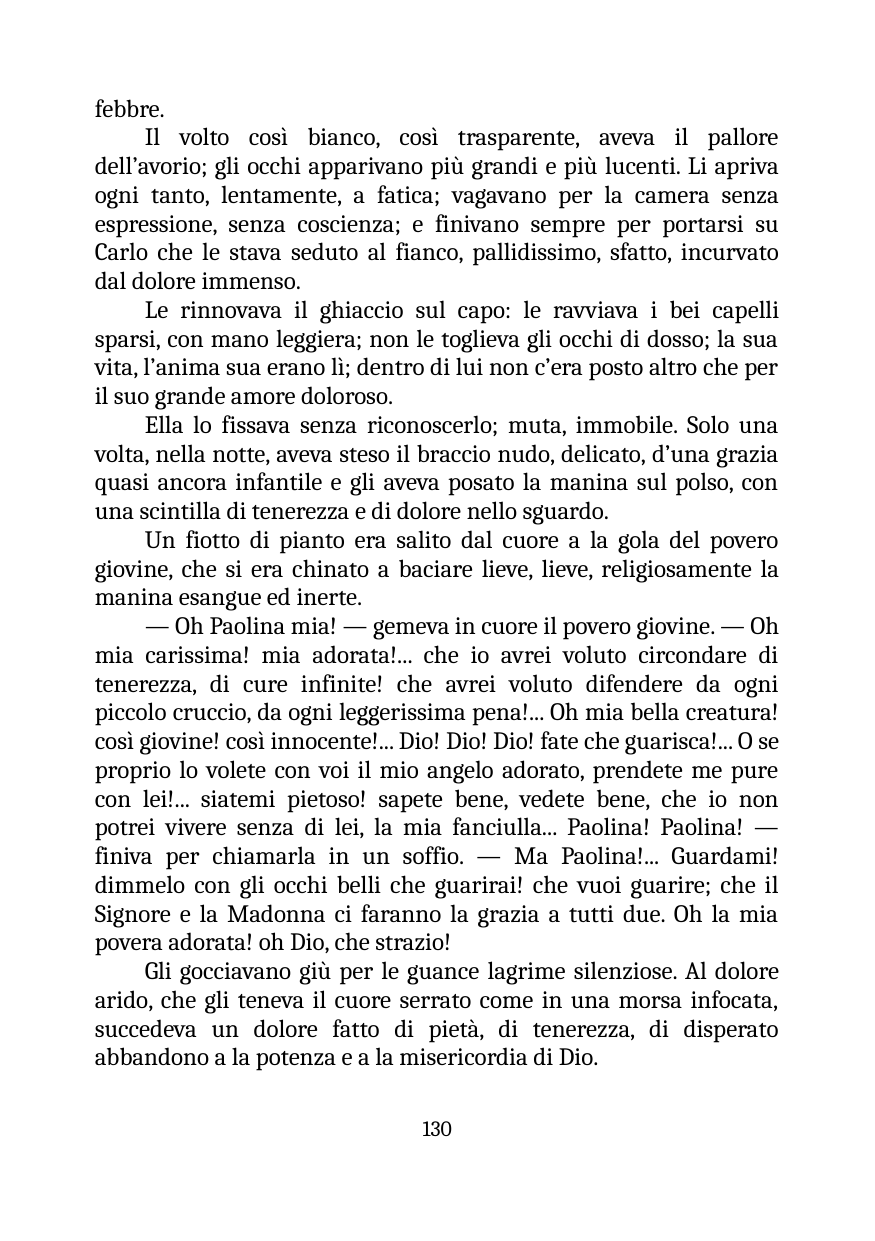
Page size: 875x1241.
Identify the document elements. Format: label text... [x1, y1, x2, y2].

text febbre. [94, 94, 779, 123]
text Gli gocciavano giù per le guance lagrime silenziose. Al dolore arido, che gli teneva il cuore serrato come in una morsa infocata, succedeva un dolore fatto di pietà, di tenerezza, di disperato abbandono a la potenza e a la misericordia di Dio. [94, 957, 779, 1072]
text Un fiotto di pianto era salito dal cuore a la gola del povero giovine, che si era chinato a baciare lieve, lieve, religiosamente la manina esangue ed inerte. [94, 526, 779, 612]
text Ella lo fissava senza riconoscerlo; muta, immobile. Solo una volta, nella notte, aveva steso il braccio nudo, delicato, d’una grazia quasi ancora infantile e gli aveva posato la manina sul polso, con una scintilla di tenerezza e di dolore nello sguardo. [94, 411, 779, 526]
text — Oh Paolina mia! — gemeva in cuore il povero giovine. — Oh mia carissima! mia adorata!... che io avrei voluto circondare di tenerezza, di cure infinite! che avrei voluto difendere da ogni piccolo cruccio, da ogni leggerissima pena!... Oh mia bella creatura! così giovine! così innocente!... Dio! Dio! Dio! fate che guarisca!... O se proprio lo volete con voi il mio angelo adorato, prendete me pure con lei!... siatemi pietoso! sapete bene, vedete bene, che io non potrei vivere senza di lei, la mia fanciulla... Paolina! Paolina! — finiva per chiamarla in un soffio. — Ma Paolina!... Guardami! dimmelo con gli occhi belli che guarirai! che vuoi guarire; che il Signore e la Madonna ci faranno la grazia a tutti due. Oh la mia povera adorata! oh Dio, che strazio! [94, 612, 779, 957]
text Le rinnovava il ghiaccio sul capo: le ravviava i bei capelli sparsi, con mano leggiera; non le toglieva gli occhi di dosso; la sua vita, l’anima sua erano lì; dentro di lui non c’era posto altro che per il suo grande amore doloroso. [94, 296, 779, 411]
text Il volto così bianco, così trasparente, aveva il pallore dell’avorio; gli occhi apparivano più grandi e più lucenti. Li apriva ogni tanto, lentamente, a fatica; vagavano per la camera senza espressione, senza coscienza; e finivano sempre per portarsi su Carlo che le stava seduto al fianco, pallidissimo, sfatto, incurvato dal dolore immenso. [94, 123, 779, 296]
